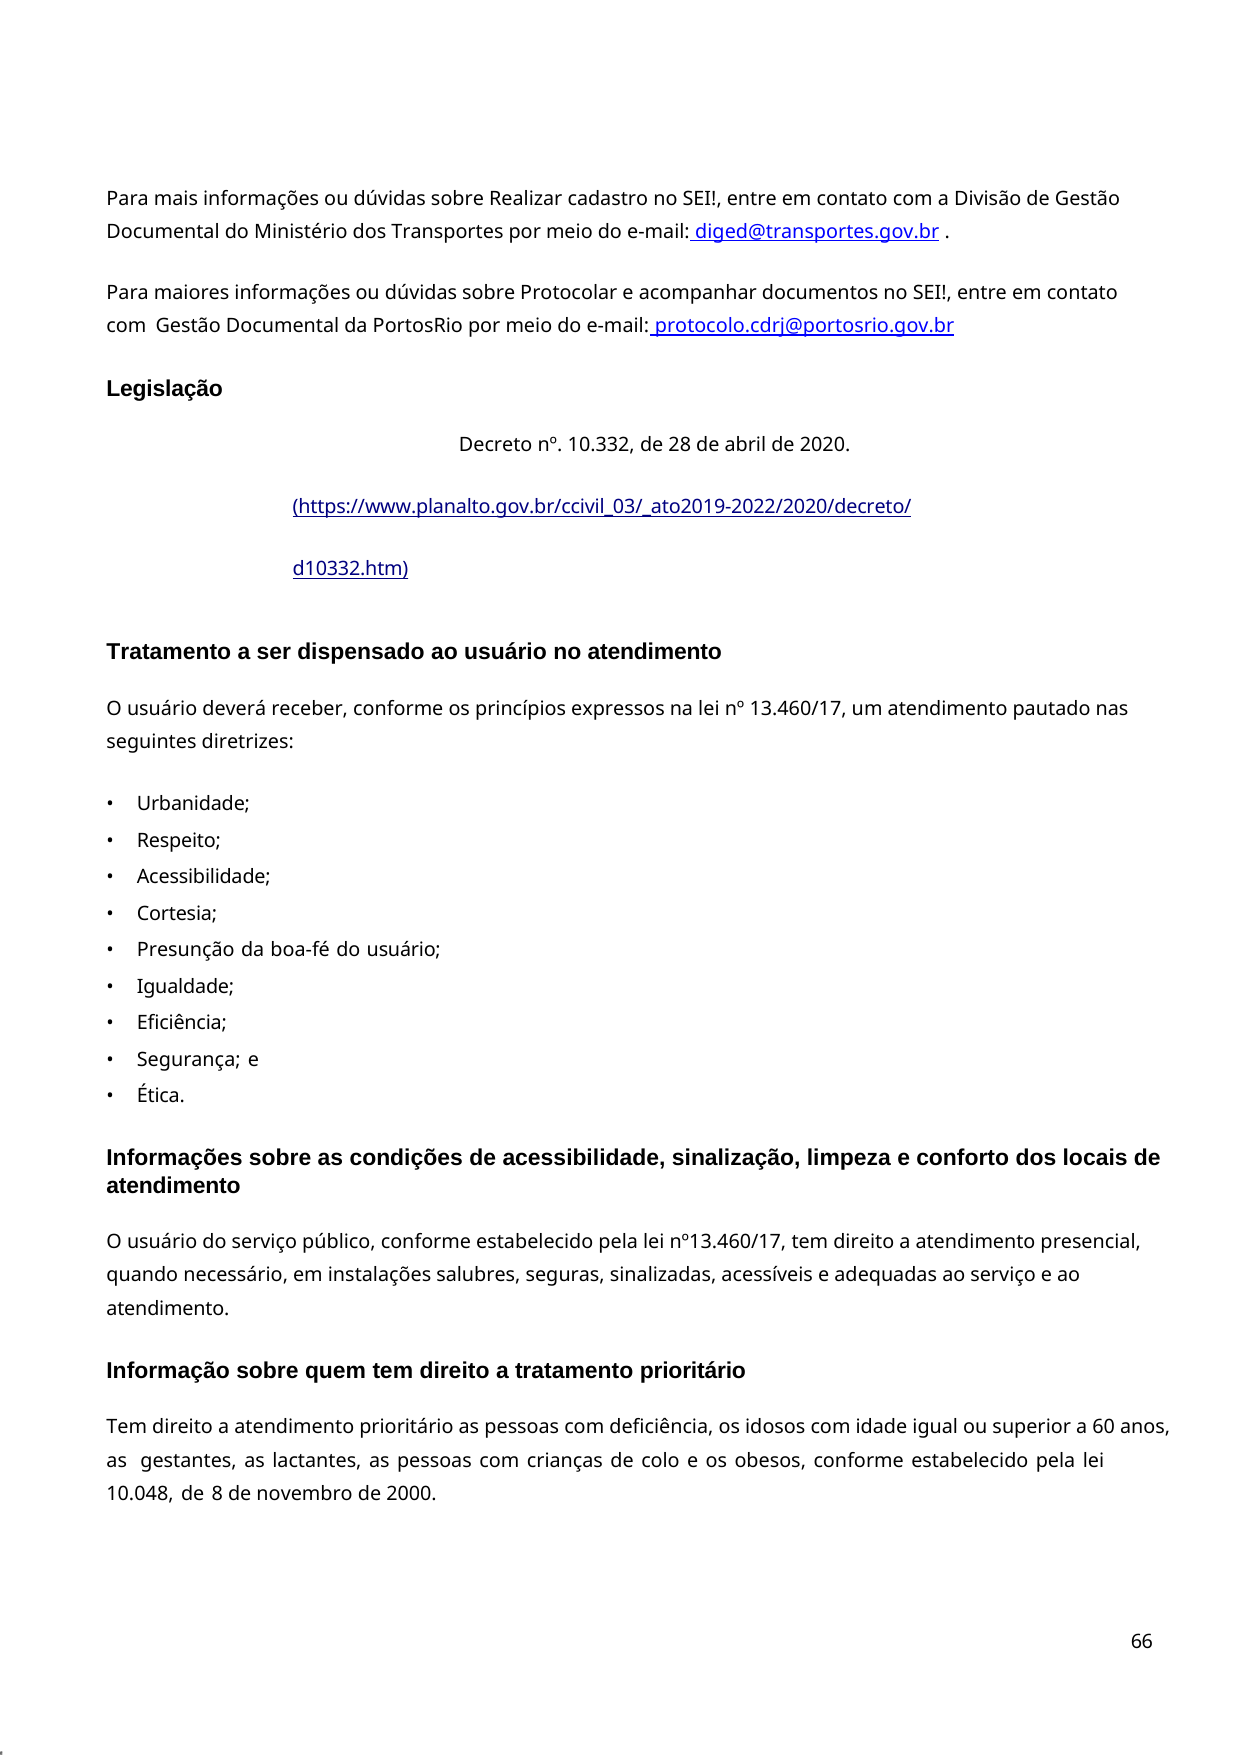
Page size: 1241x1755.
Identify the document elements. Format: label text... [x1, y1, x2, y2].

list Respeito; [106, 826, 1241, 853]
text Para maiores informações ou dúvidas sobre Protocolar e acompanhar documentos no SEI!, entre em contato com Gestão Documental da PortosRio por meio do e-mail: protocolo.cdrj@portosrio.gov.br [106, 278, 1146, 338]
subtitle Legislação [106, 374, 1241, 401]
text Decreto nº. 10.332, de 28 de abril de 2020. (https://www.planalto.gov.br/ccivil_03/_ato2019-2022/2020/decreto/d10332.htm) [292, 431, 1014, 582]
list Igualdade; [106, 972, 1241, 999]
text O usuário deverá receber, conforme os princípios expressos na lei nº 13.460/17, um atendimento pautado nas seguintes diretrizes: [106, 694, 1146, 754]
text O usuário do serviço público, conforme estabelecido pela lei nº13.460/17, tem direito a atendimento presencial, quando necessário, em instalações salubres, seguras, sinalizadas, acessíveis e adequadas ao serviço e ao atendimento. [106, 1227, 1146, 1321]
subtitle Informações sobre as condições de acessibilidade, sinalização, limpeza e conforto dos locais de atendimento [106, 1144, 1241, 1198]
list Segurança; e [106, 1045, 1241, 1072]
list Urbanidade; [106, 789, 1241, 816]
list Ética. [106, 1081, 1241, 1108]
list Cortesia; [106, 899, 1241, 926]
list Acessibilidade; [106, 862, 1241, 889]
list Presunção da boa-fé do usuário; [106, 935, 1241, 962]
subtitle Informação sobre quem tem direito a tratamento prioritário [106, 1357, 1241, 1383]
subtitle Tratamento a ser dispensado ao usuário no atendimento [106, 638, 1241, 665]
text Tem direito a atendimento prioritário as pessoas com deficiência, os idosos com idade igual ou superior a 60 anos, as gestantes, as lactantes, as pessoas com crianças de colo e os obesos, conforme estabelecido pela lei 10.048, de 8 de novembro de 2000. [106, 1413, 1173, 1506]
text Para mais informações ou dúvidas sobre Realizar cadastro no SEI!, entre em contato com a Divisão de Gestão Documental do Ministério dos Transportes por meio do e-mail: diged@transportes.gov.br . [106, 184, 1146, 244]
list Eficiência; [106, 1008, 1241, 1035]
